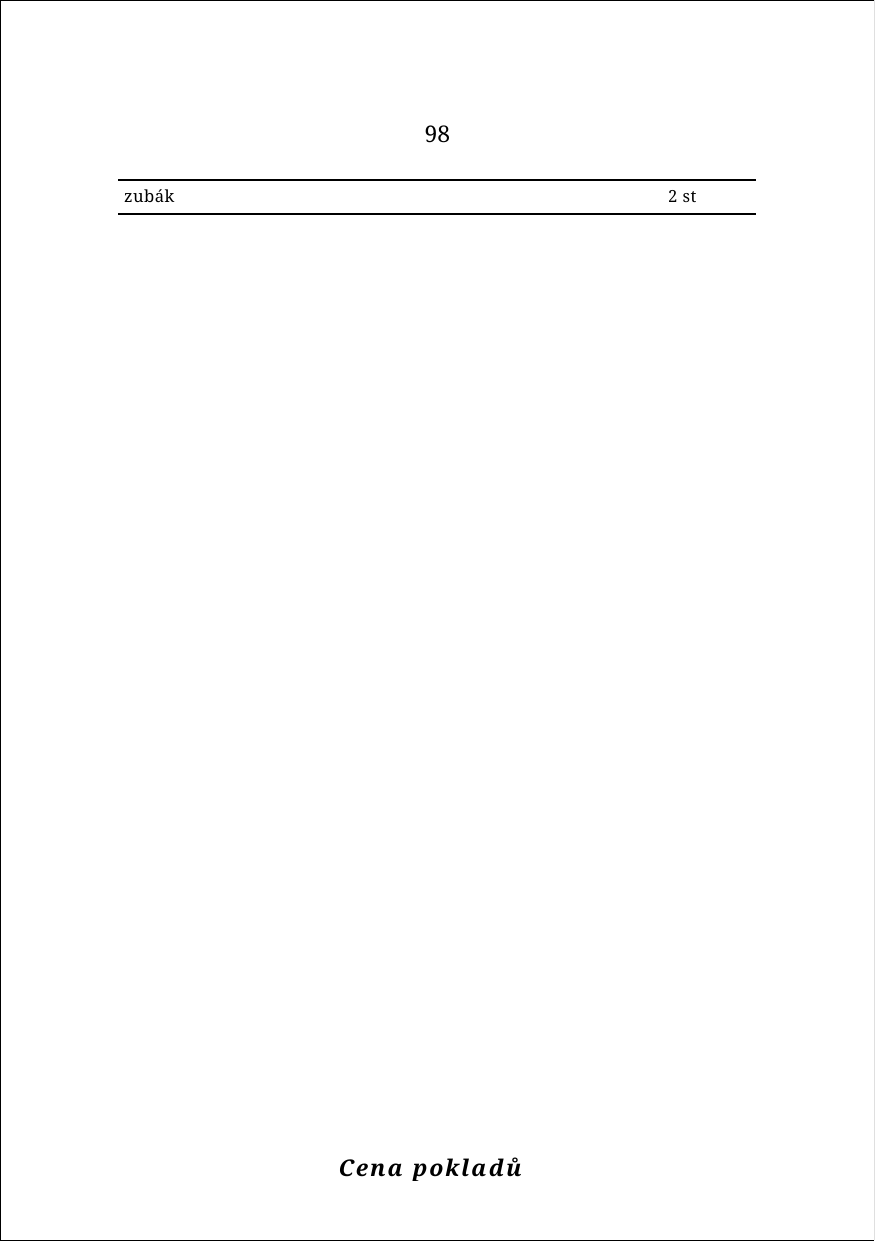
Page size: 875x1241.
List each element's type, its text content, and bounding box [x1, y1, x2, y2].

table_cell zubák [118, 181, 608, 213]
table_cell 2 st [608, 181, 756, 213]
